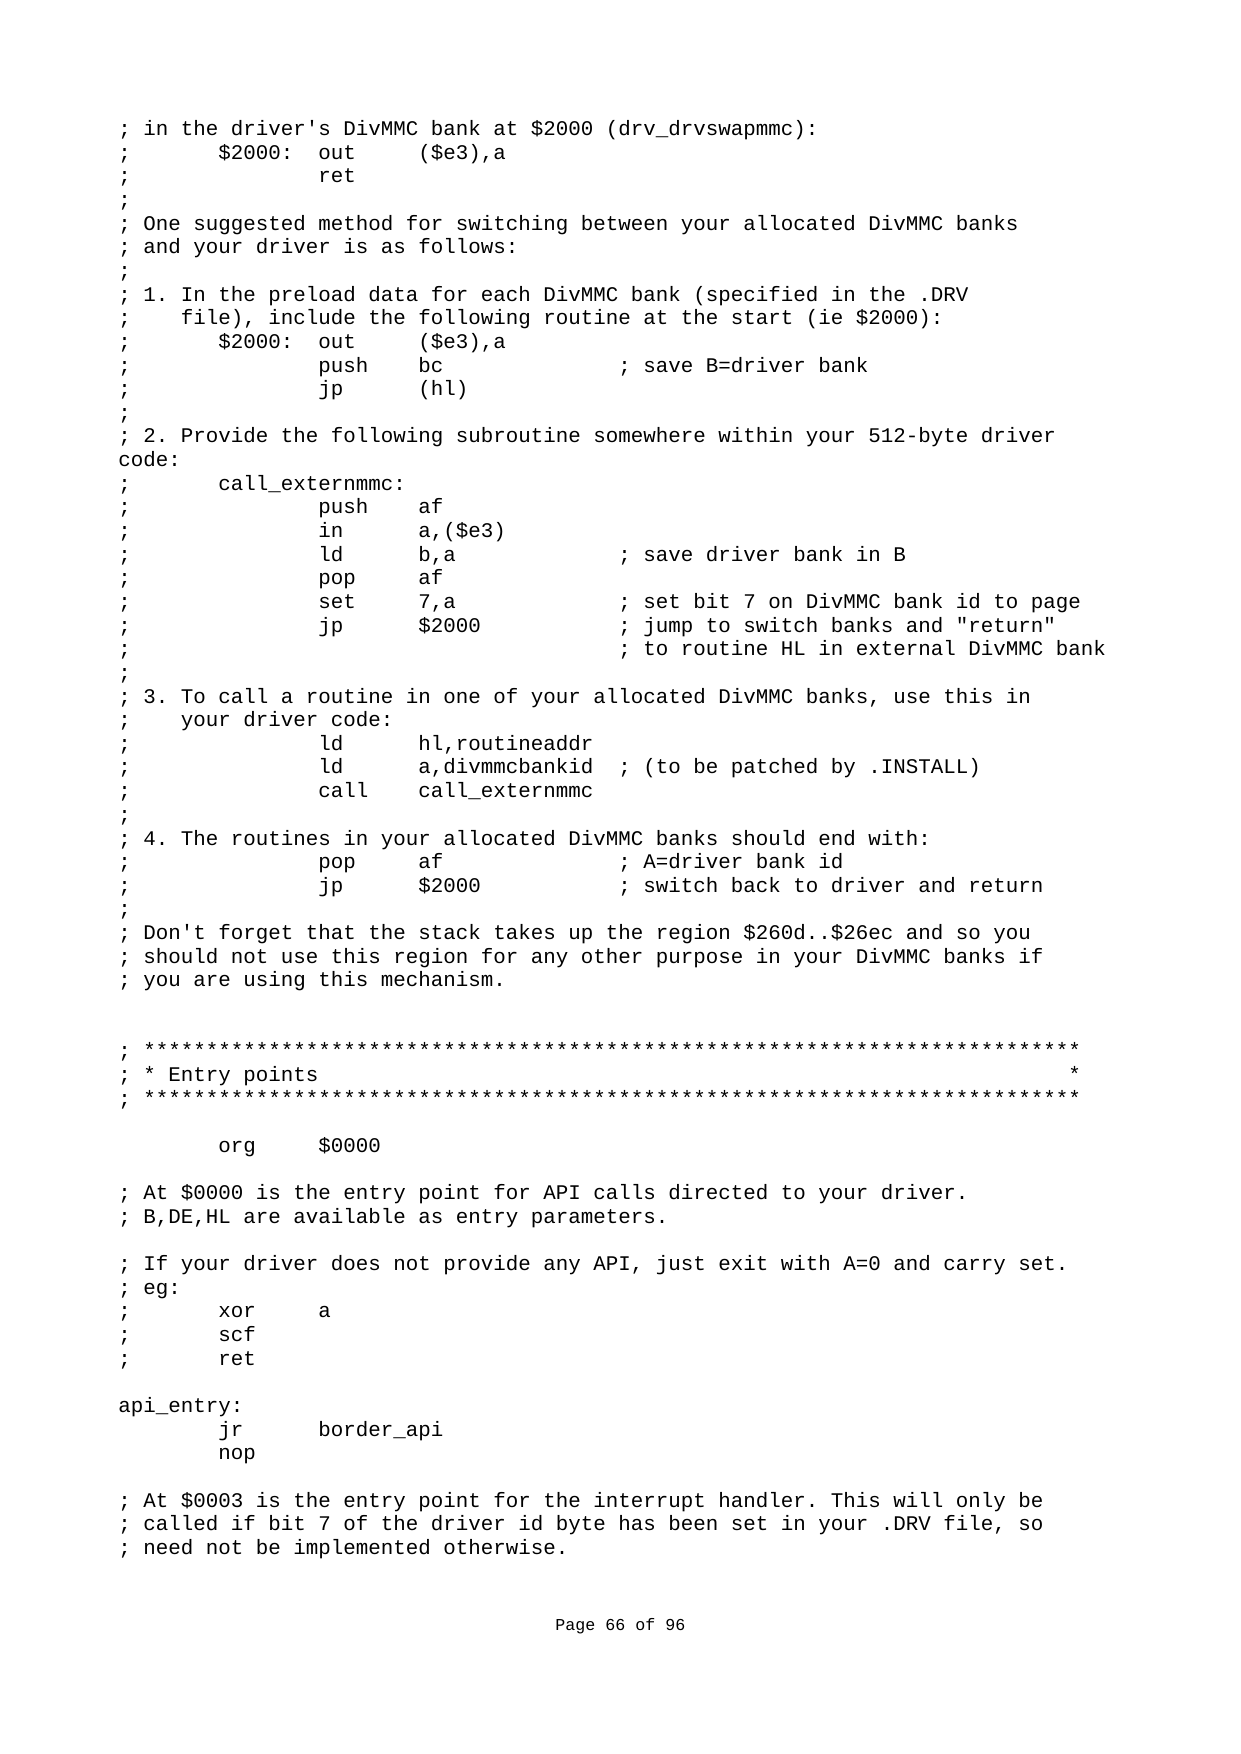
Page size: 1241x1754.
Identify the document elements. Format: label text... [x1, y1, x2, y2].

text ; should not use this region for any other purpose in your DivMMC banks if [118, 946, 1122, 969]
text ; call call_externmmc [118, 780, 1122, 804]
text ; 4. The routines in your allocated DivMMC banks should end with: [118, 827, 1122, 851]
text ; At $0003 is the entry point for the interrupt handler. This will only be [118, 1489, 1122, 1513]
text ; eg: [118, 1277, 1122, 1300]
text ; At $0000 is the entry point for API calls directed to your driver. [118, 1182, 1122, 1206]
text ; and your driver is as follows: [118, 236, 1122, 260]
text api_entry: [118, 1395, 1122, 1419]
text ; scf [118, 1324, 1122, 1348]
text ; $2000: out ($e3),a [118, 331, 1122, 354]
text ; *************************************************************************** [118, 1040, 1122, 1064]
text ; pop af ; A=driver bank id [118, 851, 1122, 875]
text ; ret [118, 1348, 1122, 1371]
text ; xor a [118, 1300, 1122, 1324]
text ; set 7,a ; set bit 7 on DivMMC bank id to page [118, 591, 1122, 615]
text ; your driver code: [118, 709, 1122, 733]
text ; jp $2000 ; jump to switch banks and "return" [118, 615, 1122, 638]
text ; [118, 898, 1122, 922]
text ; One suggested method for switching between your allocated DivMMC banks [118, 213, 1122, 236]
text ; *************************************************************************** [118, 1088, 1122, 1111]
text ; [118, 189, 1122, 213]
text ; [118, 804, 1122, 827]
text ; Don't forget that the stack takes up the region $260d..$26ec and so you [118, 922, 1122, 946]
text ; call_externmmc: [118, 473, 1122, 496]
text ; in the driver's DivMMC bank at $2000 (drv_drvswapmmc): [118, 118, 1122, 142]
text ; ld a,divmmcbankid ; (to be patched by .INSTALL) [118, 757, 1122, 780]
text ; file), include the following routine at the start (ie $2000): [118, 307, 1122, 331]
text ; B,DE,HL are available as entry parameters. [118, 1206, 1122, 1229]
text ; push bc ; save B=driver bank [118, 354, 1122, 378]
text ; $2000: out ($e3),a [118, 142, 1122, 165]
text ; 1. In the preload data for each DivMMC bank (specified in the .DRV [118, 284, 1122, 307]
text ; ld b,a ; save driver bank in B [118, 544, 1122, 567]
text ; in a,($e3) [118, 520, 1122, 544]
text ; jp $2000 ; switch back to driver and return [118, 875, 1122, 898]
text ; push af [118, 496, 1122, 520]
text jr border_api [118, 1419, 1122, 1442]
text ; you are using this mechanism. [118, 969, 1122, 993]
text ; pop af [118, 567, 1122, 591]
text ; need not be implemented otherwise. [118, 1537, 1122, 1561]
text org $0000 [118, 1135, 1122, 1158]
text ; ld hl,routineaddr [118, 733, 1122, 757]
text nop [118, 1442, 1122, 1466]
text ; ; to routine HL in external DivMMC bank [118, 638, 1122, 662]
text ; ret [118, 165, 1122, 189]
text ; [118, 402, 1122, 426]
text ; called if bit 7 of the driver id byte has been set in your .DRV file, so [118, 1513, 1122, 1537]
text ; 3. To call a routine in one of your allocated DivMMC banks, use this in [118, 686, 1122, 709]
text ; [118, 260, 1122, 284]
text ; [118, 662, 1122, 686]
text ; jp (hl) [118, 378, 1122, 402]
text ; If your driver does not provide any API, just exit with A=0 and carry set. [118, 1253, 1122, 1277]
text ; 2. Provide the following subroutine somewhere within your 512-byte driver code: [118, 426, 1122, 473]
text ; * Entry points * [118, 1064, 1122, 1088]
